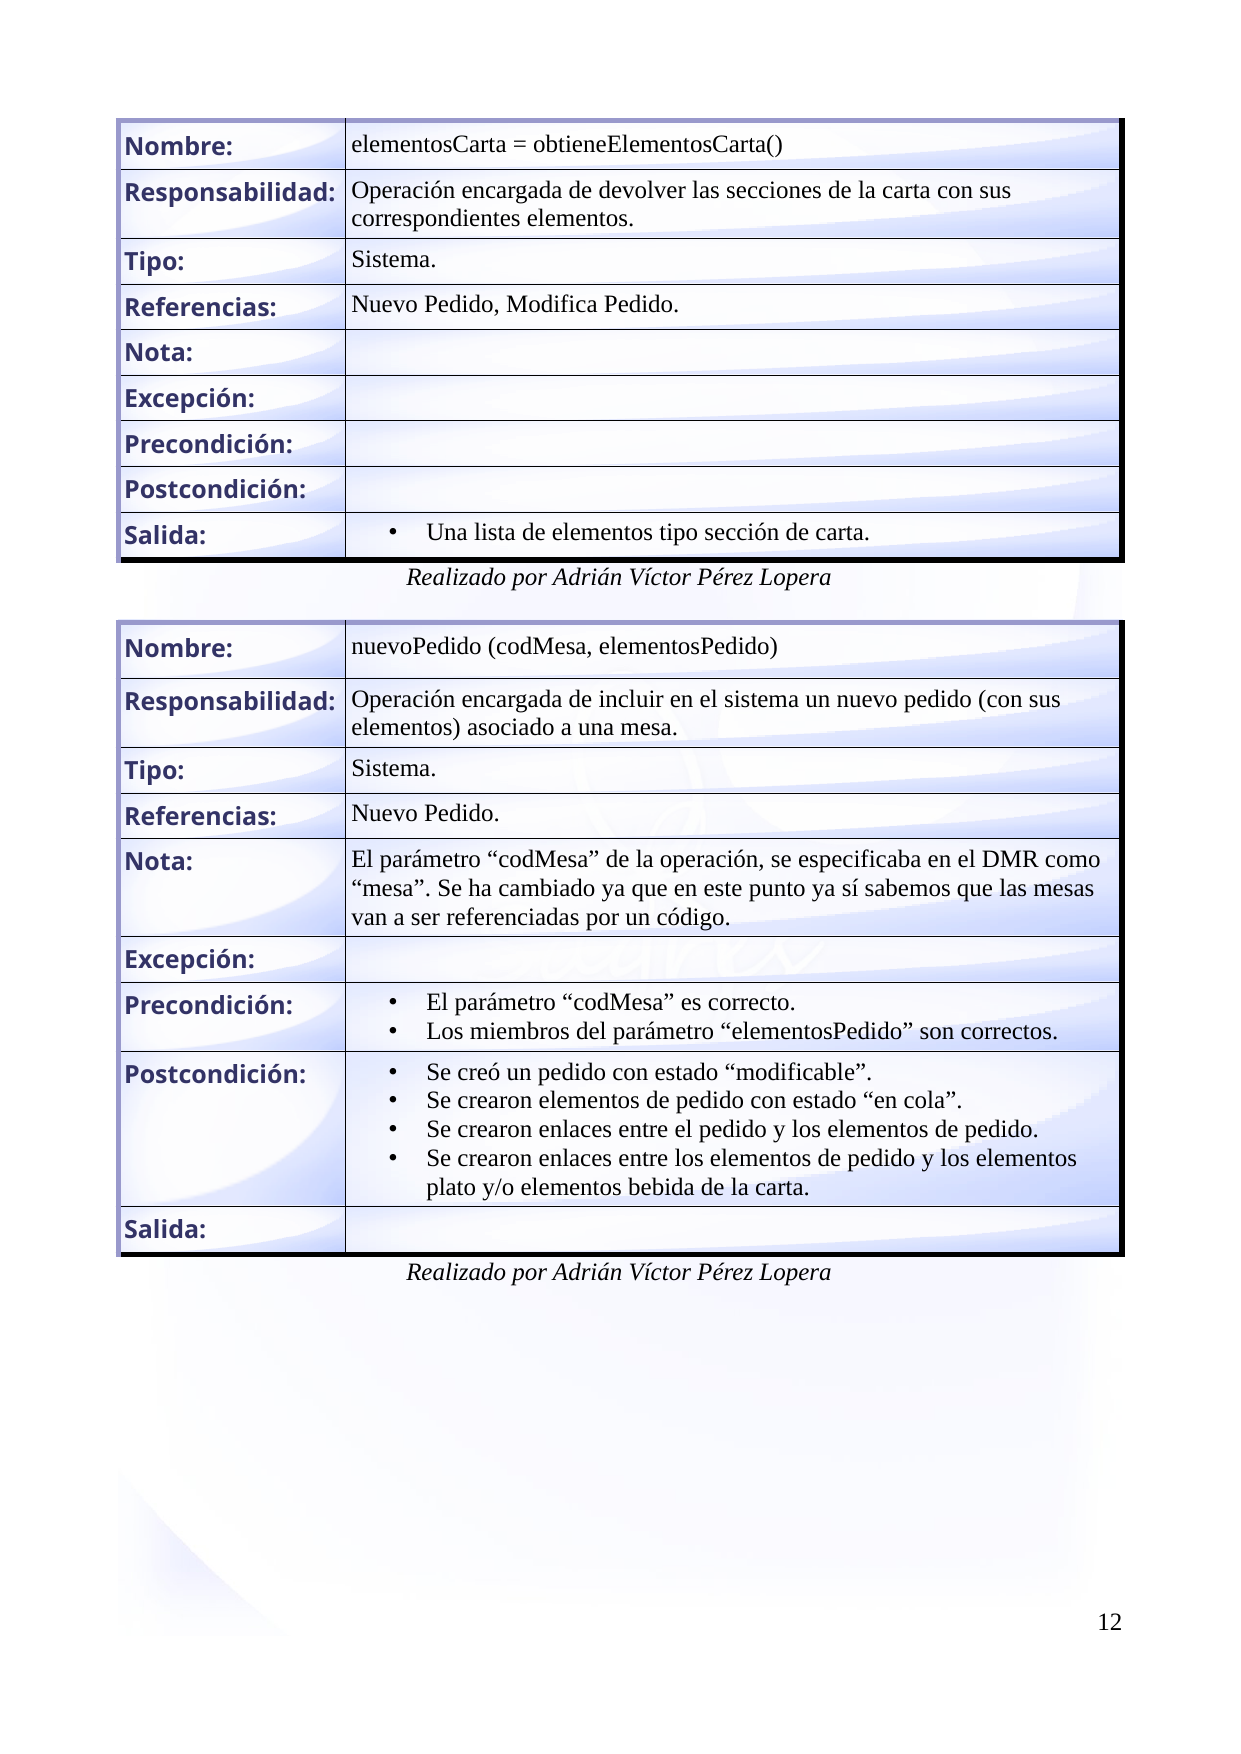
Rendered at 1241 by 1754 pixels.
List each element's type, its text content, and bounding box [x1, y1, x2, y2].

table_cell Referencias: [121, 285, 345, 329]
table_cell Postcondición: [121, 1052, 345, 1206]
table_cell Responsabilidad: [121, 170, 345, 238]
table_cell Sistema. [346, 239, 1119, 283]
picture [118, 1286, 1122, 1636]
table_cell Nuevo Pedido, Modifica Pedido. [346, 285, 1119, 329]
table_cell Nota: [121, 839, 345, 936]
table_cell Responsabilidad: [121, 679, 345, 747]
table_cell [346, 467, 1119, 512]
table_cell Nuevo Pedido. [346, 794, 1119, 838]
table_cell Precondición: [121, 983, 345, 1051]
table_cell Postcondición: [121, 467, 345, 512]
table_cell [346, 330, 1119, 375]
table_cell Operación encargada de devolver las secciones de la carta con sus correspondientes elementos. [346, 170, 1119, 238]
table_cell Excepción: [121, 937, 345, 982]
table_cell El parámetro “codMesa” de la operación, se especificaba en el DMR como “mesa”. Se ha cambiado ya que en este punto ya sí sabemos que las mesas van a ser referenciadas por un código. [346, 839, 1119, 936]
table_cell [346, 376, 1119, 420]
table_cell El parámetro “codMesa” es correcto. Los miembros del parámetro “elementosPedido” son correctos. [346, 983, 1119, 1051]
table_cell [346, 937, 1119, 982]
table_cell Se creó un pedido con estado “modificable”. Se crearon elementos de pedido con estado “en cola”. Se crearon enlaces entre el pedido y los elementos de pedido. Se crearon enlaces entre los elementos de pedido y los elementos plato y/o elementos bebida de la carta. [346, 1052, 1119, 1206]
table_cell [346, 1207, 1119, 1252]
table_cell Salida: [121, 513, 345, 557]
table_cell Salida: [121, 1207, 345, 1252]
table_header Nombre: [121, 123, 345, 169]
table_cell Precondición: [121, 421, 345, 466]
table_cell Tipo: [121, 748, 345, 793]
table_cell Tipo: [121, 239, 345, 283]
table_cell Nota: [121, 330, 345, 375]
table_cell Referencias: [121, 794, 345, 838]
table_header Nombre: [121, 625, 345, 678]
text Realizado por Adrián Víctor Pérez Lopera [118, 1257, 1122, 1286]
text Realizado por Adrián Víctor Pérez Lopera [118, 563, 1122, 591]
table_cell Una lista de elementos tipo sección de carta. [346, 513, 1119, 557]
table_cell Excepción: [121, 376, 345, 420]
table_cell [346, 421, 1119, 466]
table_header nuevoPedido (codMesa, elementosPedido) [346, 625, 1119, 678]
table_header elementosCarta = obtieneElementosCarta() [346, 123, 1119, 169]
table_cell Operación encargada de incluir en el sistema un nuevo pedido (con sus elementos) asociado a una mesa. [346, 679, 1119, 747]
picture [118, 591, 1122, 620]
table_cell Sistema. [346, 748, 1119, 793]
